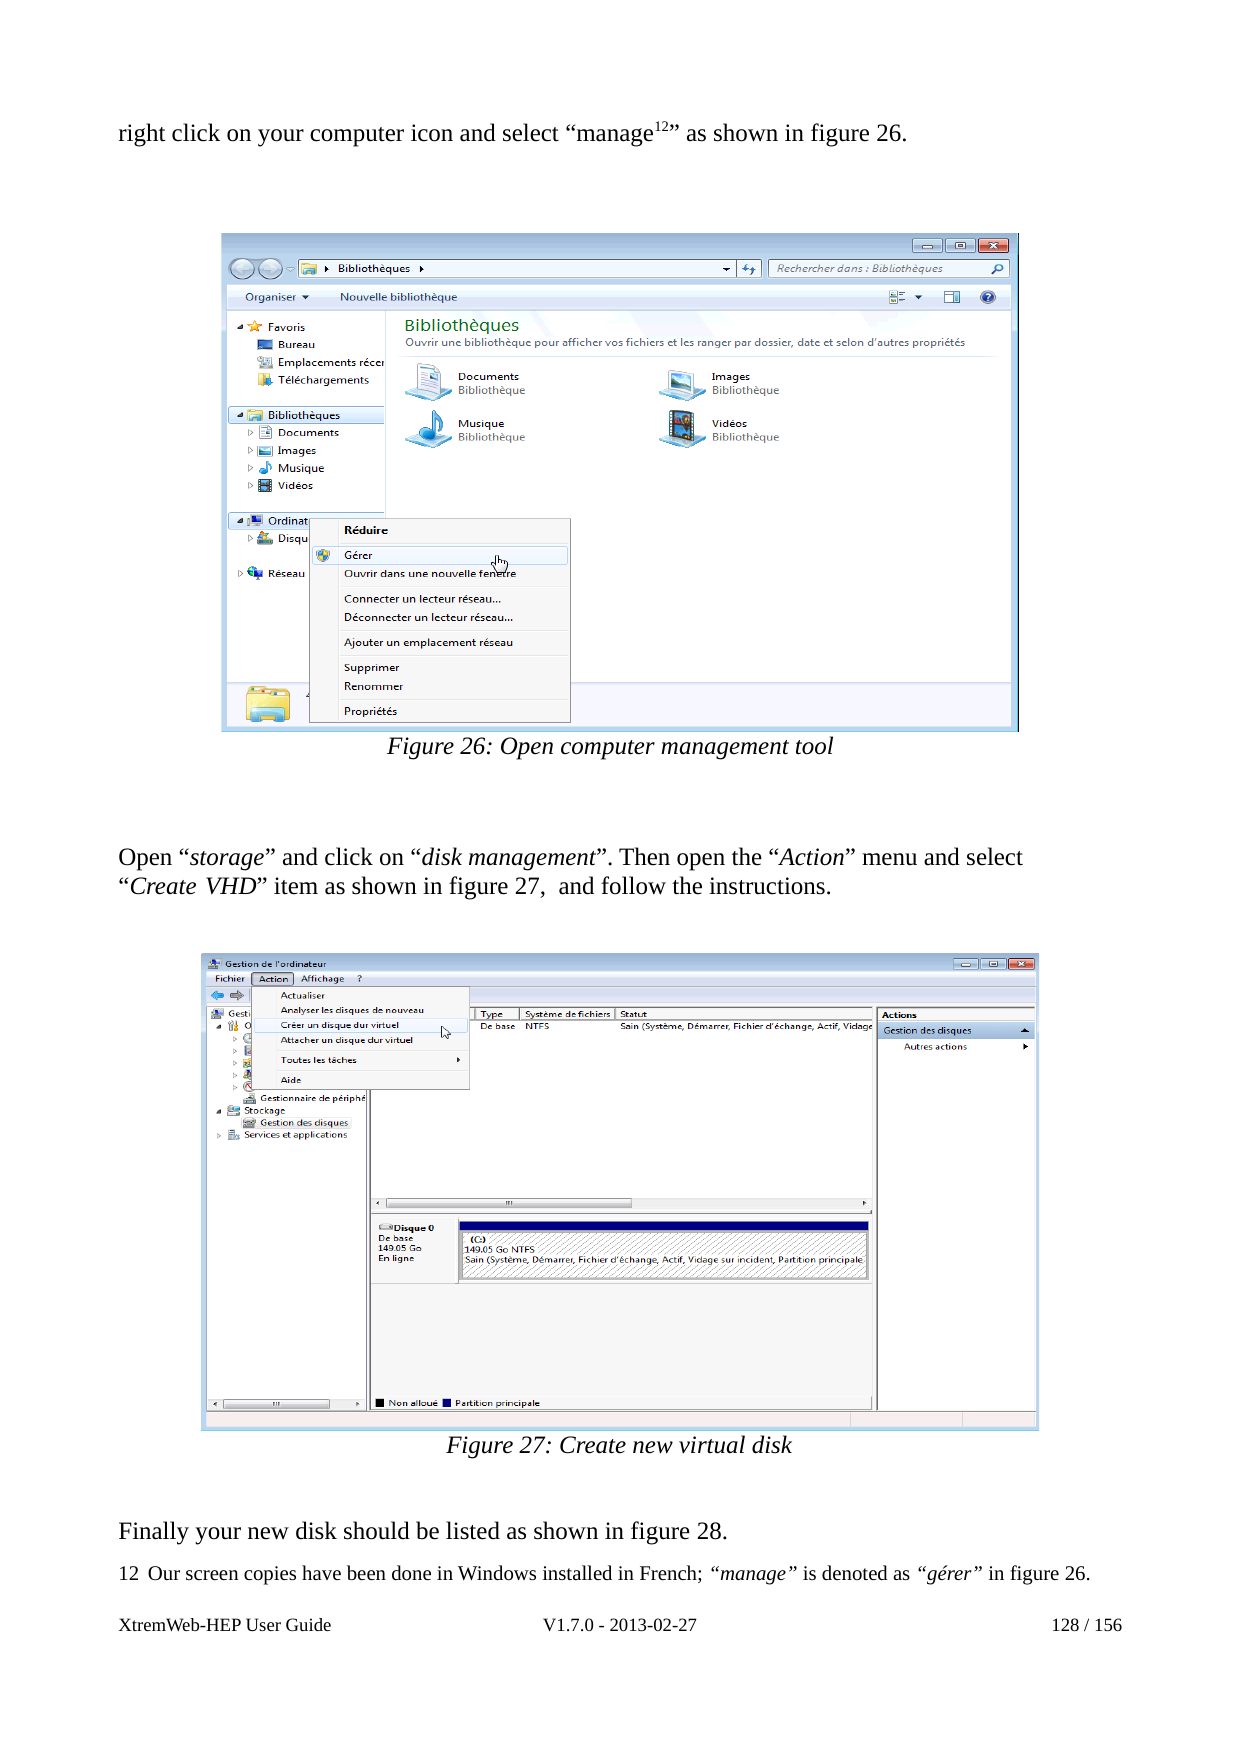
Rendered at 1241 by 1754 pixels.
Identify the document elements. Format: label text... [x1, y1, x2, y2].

text Figure 27: Create new virtual disk [166, 1427, 1074, 1459]
text Our screen copies have been done in Windows installed in French; “manage” is denoted as “gérer” in figure 26. [118, 1561, 1122, 1585]
picture [201, 953, 1040, 1431]
picture [221, 233, 1019, 732]
text Figure 26: Open computer management tool [387, 732, 853, 760]
text Finally your new disk should be listed as shown in figure 28. [118, 1516, 1122, 1544]
text right click on your computer icon and select “manage” as shown in figure 26. [118, 118, 1122, 147]
text Open “storage” and click on “disk management”. Then open the “Action” menu and select “Create VHD” item as shown in figure 27, and follow the instructions. [118, 842, 1122, 900]
